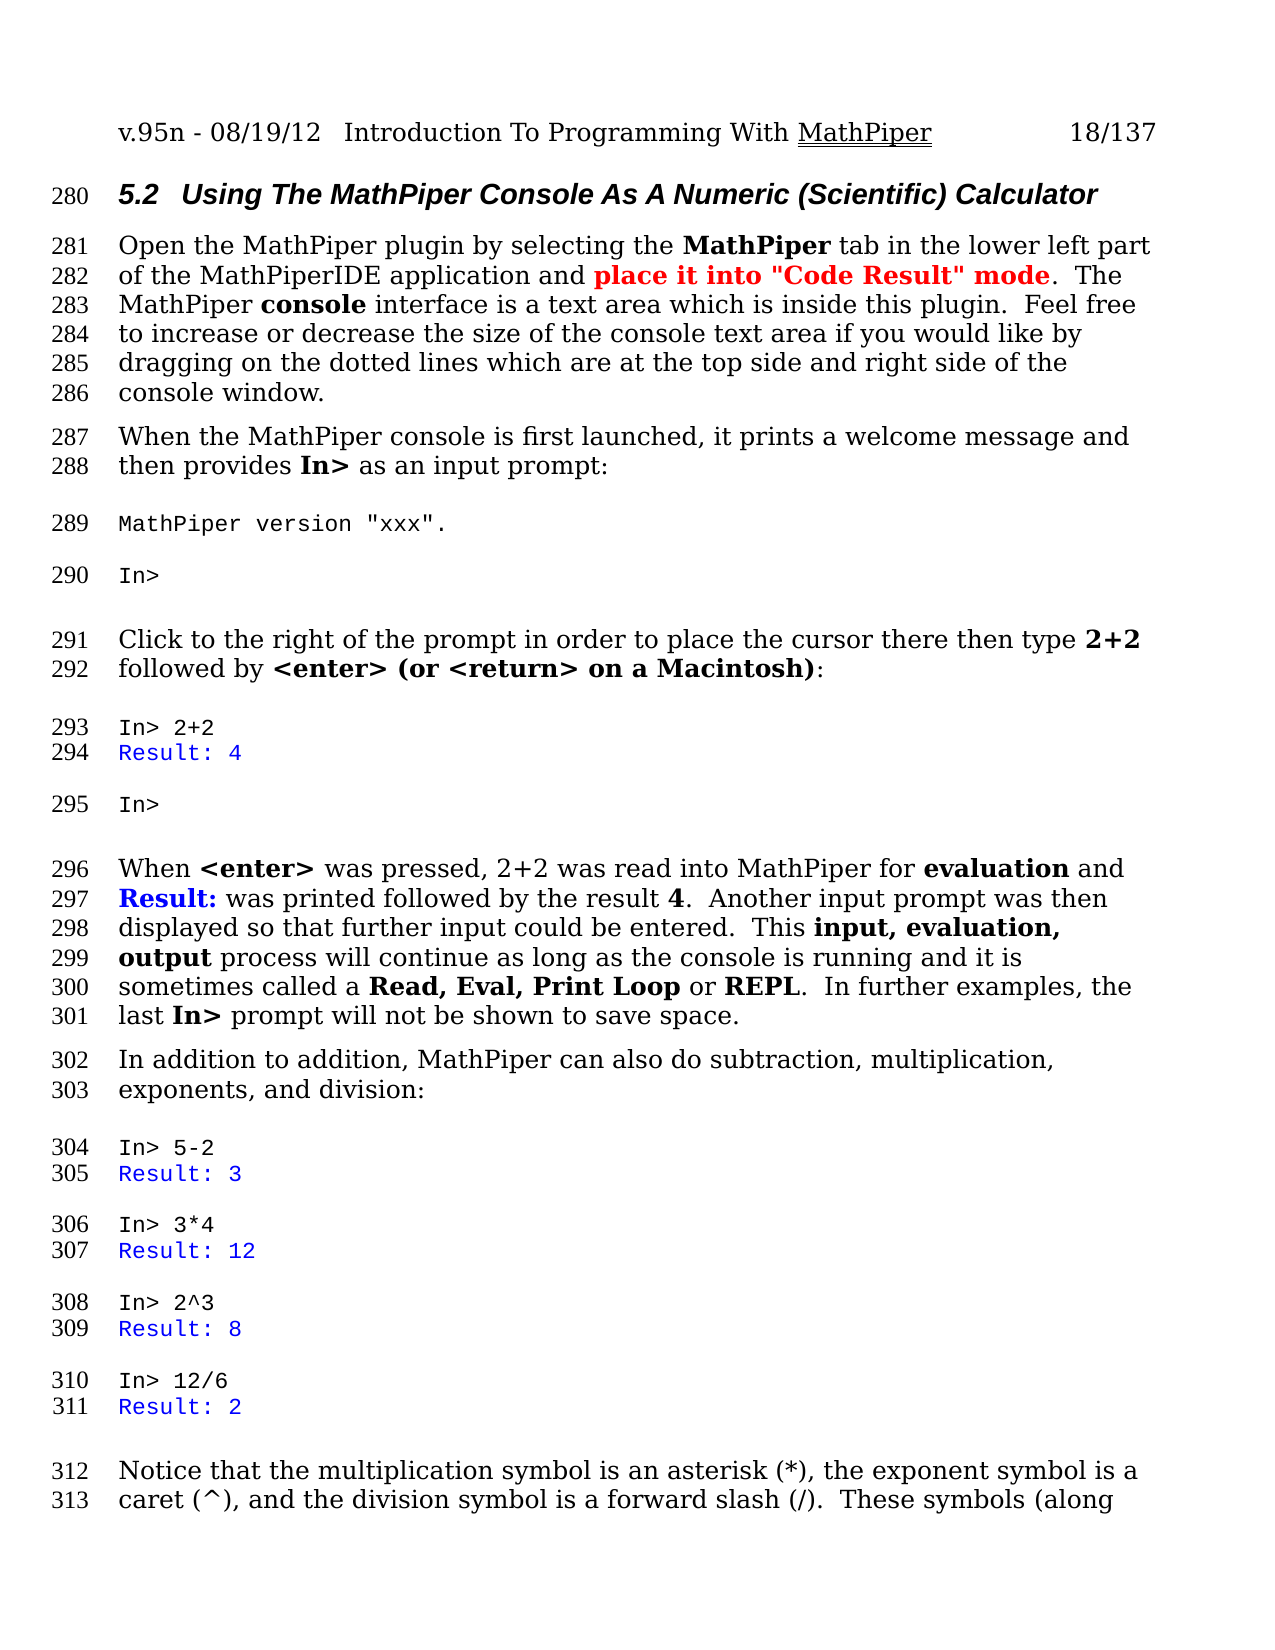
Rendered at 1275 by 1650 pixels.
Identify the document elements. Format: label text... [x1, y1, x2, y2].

text Result: 3 [118, 1162, 1157, 1188]
text Result: 8 [118, 1318, 1157, 1343]
subtitle Using The MathPiper Console As A Numeric (Scientific) Calculator [118, 177, 1157, 210]
text In> 5-2 [118, 1136, 1157, 1162]
text When the MathPiper console is first launched, it prints a welcome message and then provides In> as an input prompt: [118, 422, 1157, 480]
text Notice that the multiplication symbol is an asterisk (*), the exponent symbol is a caret (^), and the division symbol is a forward slash (/). These symbols (along [118, 1456, 1157, 1514]
text Click to the right of the prompt in order to place the cursor there then type 2+2 followed by <enter> (or <return> on a Macintosh): [118, 625, 1157, 684]
text In> 12/6 [118, 1369, 1157, 1395]
text In> [118, 794, 1157, 819]
text In> 3*4 [118, 1214, 1157, 1240]
text When <enter> was pressed, 2+2 was read into MathPiper for evaluation and Result: was printed followed by the result 4. Another input prompt was then displayed so that further input could be entered. This input, evaluation, output process will continue as long as the console is running and it is sometimes called a Read, Eval, Print Loop or REPL. In further examples, the last In> prompt will not be shown to save space. [118, 854, 1157, 1031]
text Result: 2 [118, 1395, 1157, 1421]
text In> 2^3 [118, 1292, 1157, 1318]
text In addition to addition, MathPiper can also do subtraction, multiplication, exponents, and division: [118, 1046, 1157, 1104]
text Open the MathPiper plugin by selecting the MathPiper tab in the lower left part of the MathPiperIDE application and place it into "Code Result" mode. The MathPiper console interface is a text area which is inside this plugin. Feel free to increase or decrease the size of the console text area if you would like by dragging on the dotted lines which are at the top side and right side of the console window. [118, 231, 1157, 407]
text In> 2+2 [118, 716, 1157, 742]
text Result: 12 [118, 1240, 1157, 1266]
text MathPiper version "xxx". [118, 512, 1157, 538]
text In> [118, 564, 1157, 590]
text Result: 4 [118, 742, 1157, 768]
